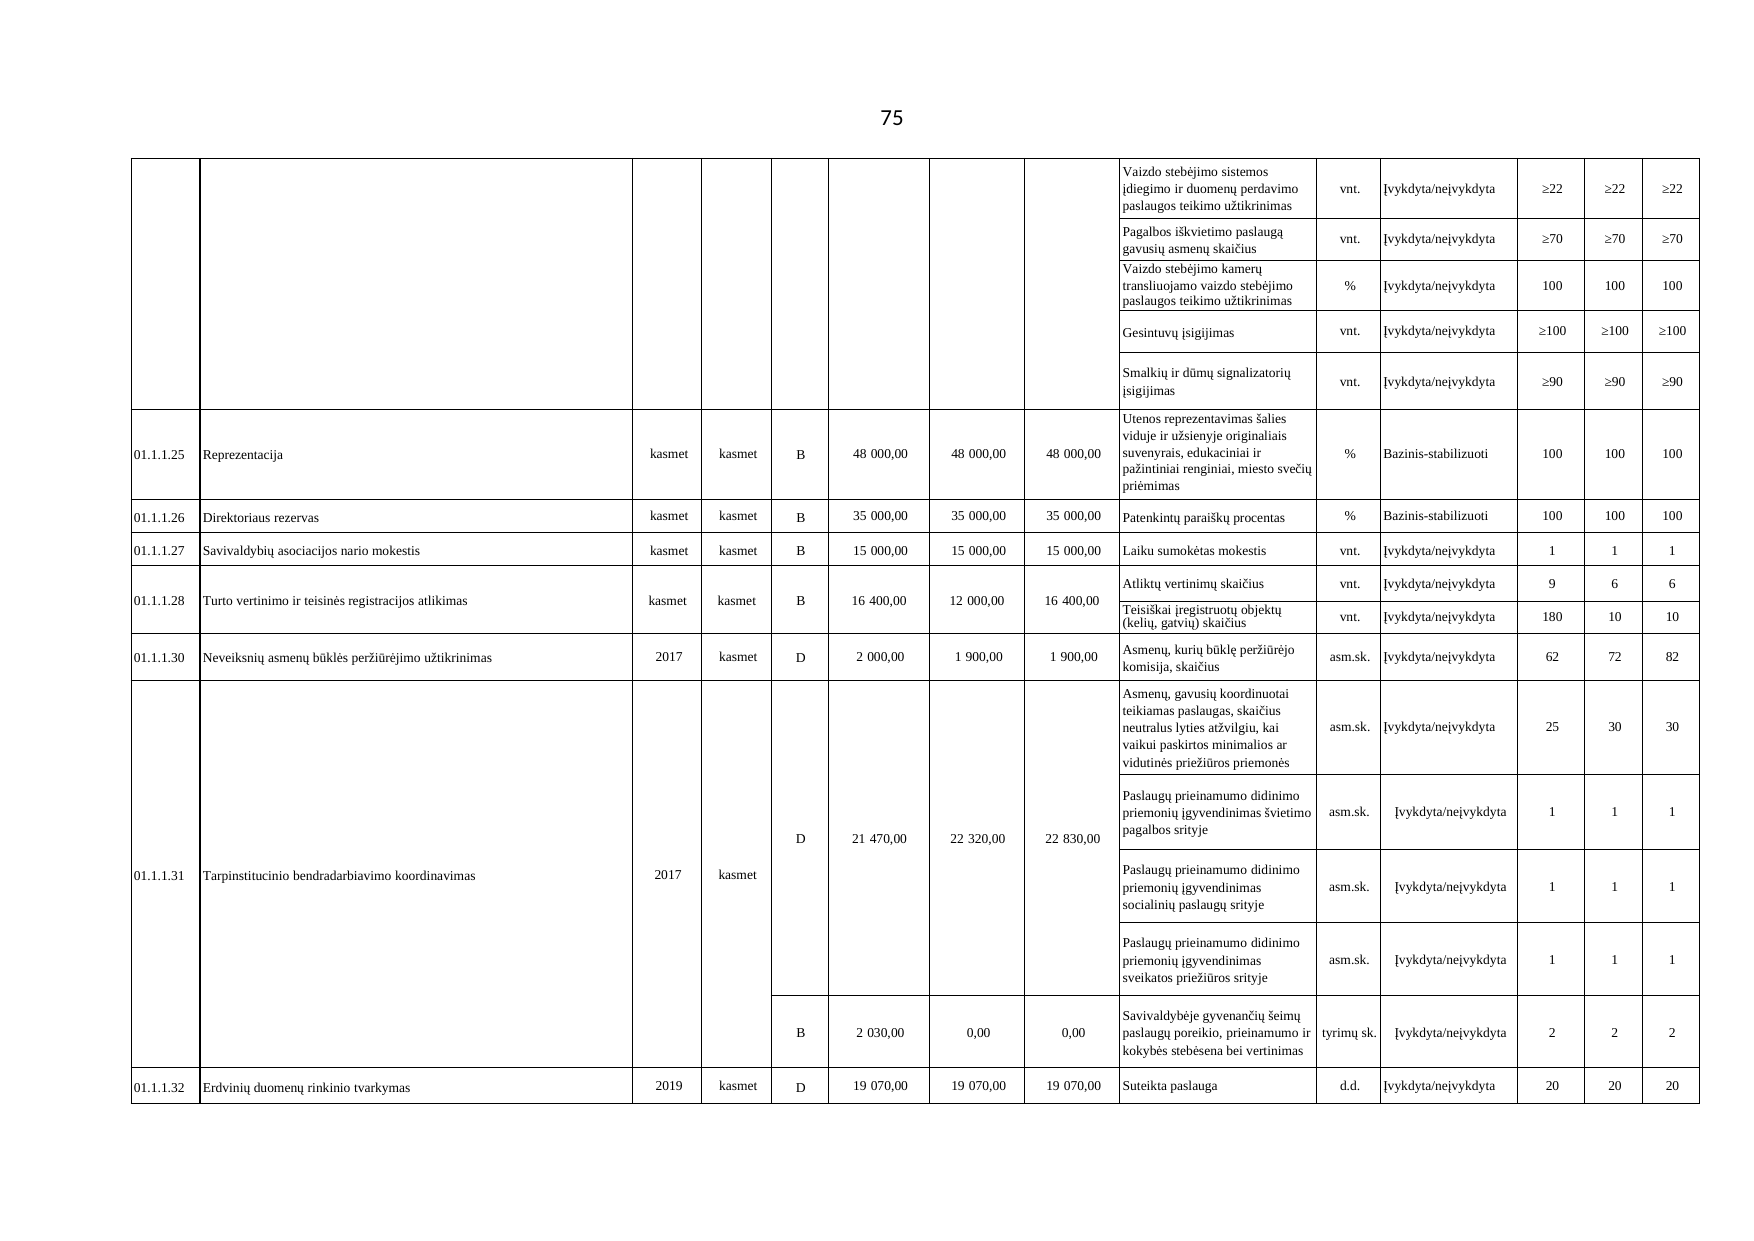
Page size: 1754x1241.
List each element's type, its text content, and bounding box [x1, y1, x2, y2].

table_cell [1025, 159, 1119, 409]
table_cell 20 [1643, 1068, 1699, 1103]
table_cell 01.1.1.28 [132, 566, 199, 633]
table_cell ≥90 [1518, 353, 1584, 409]
table_cell 0,00 [930, 996, 1024, 1067]
table_cell 62 [1518, 634, 1584, 680]
table_cell Laiku sumokėtas mokestis [1120, 533, 1316, 565]
table_cell kasmet [633, 566, 701, 633]
table_cell 30 [1643, 681, 1699, 774]
table_cell ≥22 [1518, 159, 1584, 218]
table_cell 20 [1585, 1068, 1642, 1103]
table_cell 35 000,00 [930, 500, 1024, 532]
table_cell 48 000,00 [829, 410, 929, 499]
table_cell 30 [1585, 681, 1642, 774]
table_cell 2 [1518, 996, 1584, 1067]
table_cell Neveiksnių asmenų būklės peržiūrėjimo užtikrinimas [201, 634, 632, 680]
table_cell 22 830,00 [1025, 681, 1119, 995]
table_cell 2017 [633, 681, 701, 1067]
table_cell 100 [1585, 500, 1642, 532]
table_cell Įvykdyta/neįvykdyta [1381, 566, 1517, 601]
table_cell ≥90 [1643, 353, 1699, 409]
table_cell ≥100 [1585, 311, 1642, 352]
table_cell Asmenų, kurių būklę peržiūrėjo komisija, skaičius [1120, 634, 1316, 680]
table_cell Įvykdyta/neįvykdyta [1381, 261, 1517, 310]
table_cell 1 [1585, 533, 1642, 565]
table_cell 20 [1518, 1068, 1584, 1103]
table_cell kasmet [702, 1068, 771, 1103]
table_cell Įvykdyta/neįvykdyta [1381, 996, 1517, 1067]
table_cell Įvykdyta/neįvykdyta [1381, 775, 1517, 849]
table_cell 2 [1643, 996, 1699, 1067]
table_cell 6 [1585, 566, 1642, 601]
table_cell Reprezentacija [201, 410, 632, 499]
table_cell 1 [1643, 923, 1699, 995]
table_cell 16 400,00 [1025, 566, 1119, 633]
table_cell 19 070,00 [1025, 1068, 1119, 1103]
table_cell Įvykdyta/neįvykdyta [1381, 850, 1517, 922]
table_cell Turto vertinimo ir teisinės registracijos atlikimas [201, 566, 632, 633]
table_cell 12 000,00 [930, 566, 1024, 633]
table_cell asm.sk. [1317, 923, 1380, 995]
table_cell 10 [1643, 602, 1699, 633]
table_cell B [772, 410, 828, 499]
table_cell 1 900,00 [1025, 634, 1119, 680]
table_cell 100 [1585, 410, 1642, 499]
table_cell 2019 [633, 1068, 701, 1103]
table_cell [930, 159, 1024, 409]
table_cell 48 000,00 [930, 410, 1024, 499]
table_cell vnt. [1317, 219, 1380, 260]
table_cell [1120, 1104, 1316, 1140]
table_cell [131, 1104, 200, 1140]
table_cell 82 [1643, 634, 1699, 680]
table_cell kasmet [702, 566, 771, 633]
table_cell 100 [1518, 500, 1584, 532]
table_cell 21 470,00 [829, 681, 929, 995]
table_cell 01.1.1.25 [132, 410, 199, 499]
table_cell Vaizdo stebėjimo kamerų transliuojamo vaizdo stebėjimo paslaugos teikimo užtikrinimas [1120, 261, 1316, 310]
table_cell 2 030,00 [829, 996, 929, 1067]
table_cell 100 [1518, 410, 1584, 499]
table_cell B [772, 566, 828, 633]
table_cell 180 [1518, 602, 1584, 633]
table_cell [633, 159, 701, 409]
table_cell asm.sk. [1317, 850, 1380, 922]
table_cell kasmet [633, 533, 701, 565]
table_cell 1 [1585, 775, 1642, 849]
table_cell Suteikta paslauga [1120, 1068, 1316, 1103]
table_cell 2 000,00 [829, 634, 929, 680]
table_cell B [772, 533, 828, 565]
table_cell 01.1.1.31 [132, 681, 199, 1067]
table_cell kasmet [702, 533, 771, 565]
table_cell [1380, 1104, 1517, 1140]
table_cell 1 [1585, 923, 1642, 995]
table_cell Įvykdyta/neįvykdyta [1381, 923, 1517, 995]
table_cell Įvykdyta/neįvykdyta [1381, 159, 1517, 218]
table_cell [1025, 1104, 1119, 1140]
table_cell vnt. [1317, 353, 1380, 409]
table_cell ≥70 [1585, 219, 1642, 260]
table_cell 2 [1585, 996, 1642, 1067]
table_cell 100 [1585, 261, 1642, 310]
table_cell B [772, 500, 828, 532]
table_cell Įvykdyta/neįvykdyta [1381, 602, 1517, 633]
table_cell ≥90 [1585, 353, 1642, 409]
table_cell 0,00 [1025, 996, 1119, 1067]
table_cell 01.1.1.27 [132, 533, 199, 565]
table_cell D [772, 681, 828, 995]
table_cell tyrimų sk. [1317, 996, 1380, 1067]
table_cell 01.1.1.26 [132, 500, 199, 532]
table_cell ≥22 [1585, 159, 1642, 218]
table_cell 01.1.1.32 [132, 1068, 199, 1103]
table_cell [1642, 1104, 1699, 1140]
table_cell ≥100 [1518, 311, 1584, 352]
table_cell asm.sk. [1317, 634, 1380, 680]
table_cell 1 [1585, 850, 1642, 922]
table_cell ≥70 [1643, 219, 1699, 260]
table_cell Įvykdyta/neįvykdyta [1381, 353, 1517, 409]
table_cell Savivaldybių asociacijos nario mokestis [201, 533, 632, 565]
table_cell 19 070,00 [930, 1068, 1024, 1103]
table_cell [702, 159, 771, 409]
table_cell 22 320,00 [930, 681, 1024, 995]
table_cell 35 000,00 [829, 500, 929, 532]
table_cell % [1317, 410, 1380, 499]
table_cell Įvykdyta/neįvykdyta [1381, 311, 1517, 352]
table_cell 1 [1643, 533, 1699, 565]
table_cell [132, 159, 199, 409]
table_cell Įvykdyta/neįvykdyta [1381, 1068, 1517, 1103]
table_cell kasmet [702, 634, 771, 680]
table_cell 100 [1643, 500, 1699, 532]
table_cell 35 000,00 [1025, 500, 1119, 532]
table_cell Bazinis-stabilizuoti [1381, 410, 1517, 499]
table_cell [828, 1104, 929, 1140]
table_cell 16 400,00 [829, 566, 929, 633]
table_cell Įvykdyta/neįvykdyta [1381, 681, 1517, 774]
table_cell 1 [1643, 850, 1699, 922]
table_cell 19 070,00 [829, 1068, 929, 1103]
table_cell vnt. [1317, 533, 1380, 565]
table_cell 1 900,00 [930, 634, 1024, 680]
table_cell Utenos reprezentavimas šalies viduje ir užsienyje originaliais suvenyrais, edukaciniai ir pažintiniai renginiai, miesto svečių priėmimas [1120, 410, 1316, 499]
table_cell vnt. [1317, 602, 1380, 633]
table_cell Atliktų vertinimų skaičius [1120, 566, 1316, 601]
table_cell D [772, 1068, 828, 1103]
table_cell Įvykdyta/neįvykdyta [1381, 634, 1517, 680]
table_cell 01.1.1.30 [132, 634, 199, 680]
table_cell asm.sk. [1317, 681, 1380, 774]
table_cell 1 [1518, 533, 1584, 565]
table_cell [201, 159, 632, 409]
table_cell Erdvinių duomenų rinkinio tvarkymas [201, 1068, 632, 1103]
table_cell Savivaldybėje gyvenančių šeimų paslaugų poreikio, prieinamumo ir kokybės stebėsena bei vertinimas [1120, 996, 1316, 1067]
table_cell Smalkių ir dūmų signalizatorių įsigijimas [1120, 353, 1316, 409]
table_cell [772, 159, 828, 409]
table_cell Gesintuvų įsigijimas [1120, 311, 1316, 352]
table_cell [633, 1104, 702, 1140]
table_cell kasmet [633, 500, 701, 532]
table_cell 1 [1518, 850, 1584, 922]
table_cell kasmet [702, 410, 771, 499]
table_cell [1316, 1104, 1380, 1140]
table_cell 9 [1518, 566, 1584, 601]
table_cell vnt. [1317, 311, 1380, 352]
table_cell % [1317, 500, 1380, 532]
table_cell [829, 159, 929, 409]
table_cell 100 [1643, 410, 1699, 499]
table_cell [200, 1104, 633, 1140]
table_cell ≥70 [1518, 219, 1584, 260]
table_cell % [1317, 261, 1380, 310]
table_cell Teisiškai įregistruotų objektų (kelių, gatvių) skaičius [1120, 602, 1316, 633]
table_cell 100 [1518, 261, 1584, 310]
table_cell Tarpinstitucinio bendradarbiavimo koordinavimas [201, 681, 632, 1067]
table_cell Paslaugų prieinamumo didinimo priemonių įgyvendinimas sveikatos priežiūros srityje [1120, 923, 1316, 995]
table_cell Patenkintų paraiškų procentas [1120, 500, 1316, 532]
table_cell kasmet [702, 681, 771, 1067]
table_cell [1585, 1104, 1642, 1140]
table_cell D [772, 634, 828, 680]
table_cell 10 [1585, 602, 1642, 633]
table_cell Bazinis-stabilizuoti [1381, 500, 1517, 532]
table_cell 2017 [633, 634, 701, 680]
table_cell asm.sk. [1317, 775, 1380, 849]
table_cell Pagalbos iškvietimo paslaugą gavusių asmenų skaičius [1120, 219, 1316, 260]
table_cell 6 [1643, 566, 1699, 601]
table_cell [930, 1104, 1024, 1140]
table_cell 15 000,00 [930, 533, 1024, 565]
table_cell B [772, 996, 828, 1067]
table_cell Paslaugų prieinamumo didinimo priemonių įgyvendinimas švietimo pagalbos srityje [1120, 775, 1316, 849]
table_cell kasmet [702, 500, 771, 532]
table_cell ≥22 [1643, 159, 1699, 218]
table_cell [771, 1104, 828, 1140]
table_cell Įvykdyta/neįvykdyta [1381, 219, 1517, 260]
table_cell Vaizdo stebėjimo sistemos įdiegimo ir duomenų perdavimo paslaugos teikimo užtikrinimas [1120, 159, 1316, 218]
table_cell Įvykdyta/neįvykdyta [1381, 533, 1517, 565]
table_cell d.d. [1317, 1068, 1380, 1103]
table_cell vnt. [1317, 159, 1380, 218]
table_cell Paslaugų prieinamumo didinimo priemonių įgyvendinimas socialinių paslaugų srityje [1120, 850, 1316, 922]
table_cell Asmenų, gavusių koordinuotai teikiamas paslaugas, skaičius neutralus lyties atžvilgiu, kai vaikui paskirtos minimalios ar vidutinės priežiūros priemonės [1120, 681, 1316, 774]
table_cell 100 [1643, 261, 1699, 310]
table_cell ≥100 [1643, 311, 1699, 352]
table_cell 25 [1518, 681, 1584, 774]
table_cell 1 [1518, 923, 1584, 995]
table_cell 72 [1585, 634, 1642, 680]
table_cell 1 [1643, 775, 1699, 849]
table_cell 1 [1518, 775, 1584, 849]
table_cell [1517, 1104, 1584, 1140]
table_cell 48 000,00 [1025, 410, 1119, 499]
table_cell kasmet [633, 410, 701, 499]
table_cell [702, 1104, 771, 1140]
table_cell 15 000,00 [1025, 533, 1119, 565]
table_cell Direktoriaus rezervas [201, 500, 632, 532]
table_cell vnt. [1317, 566, 1380, 601]
table_cell 15 000,00 [829, 533, 929, 565]
